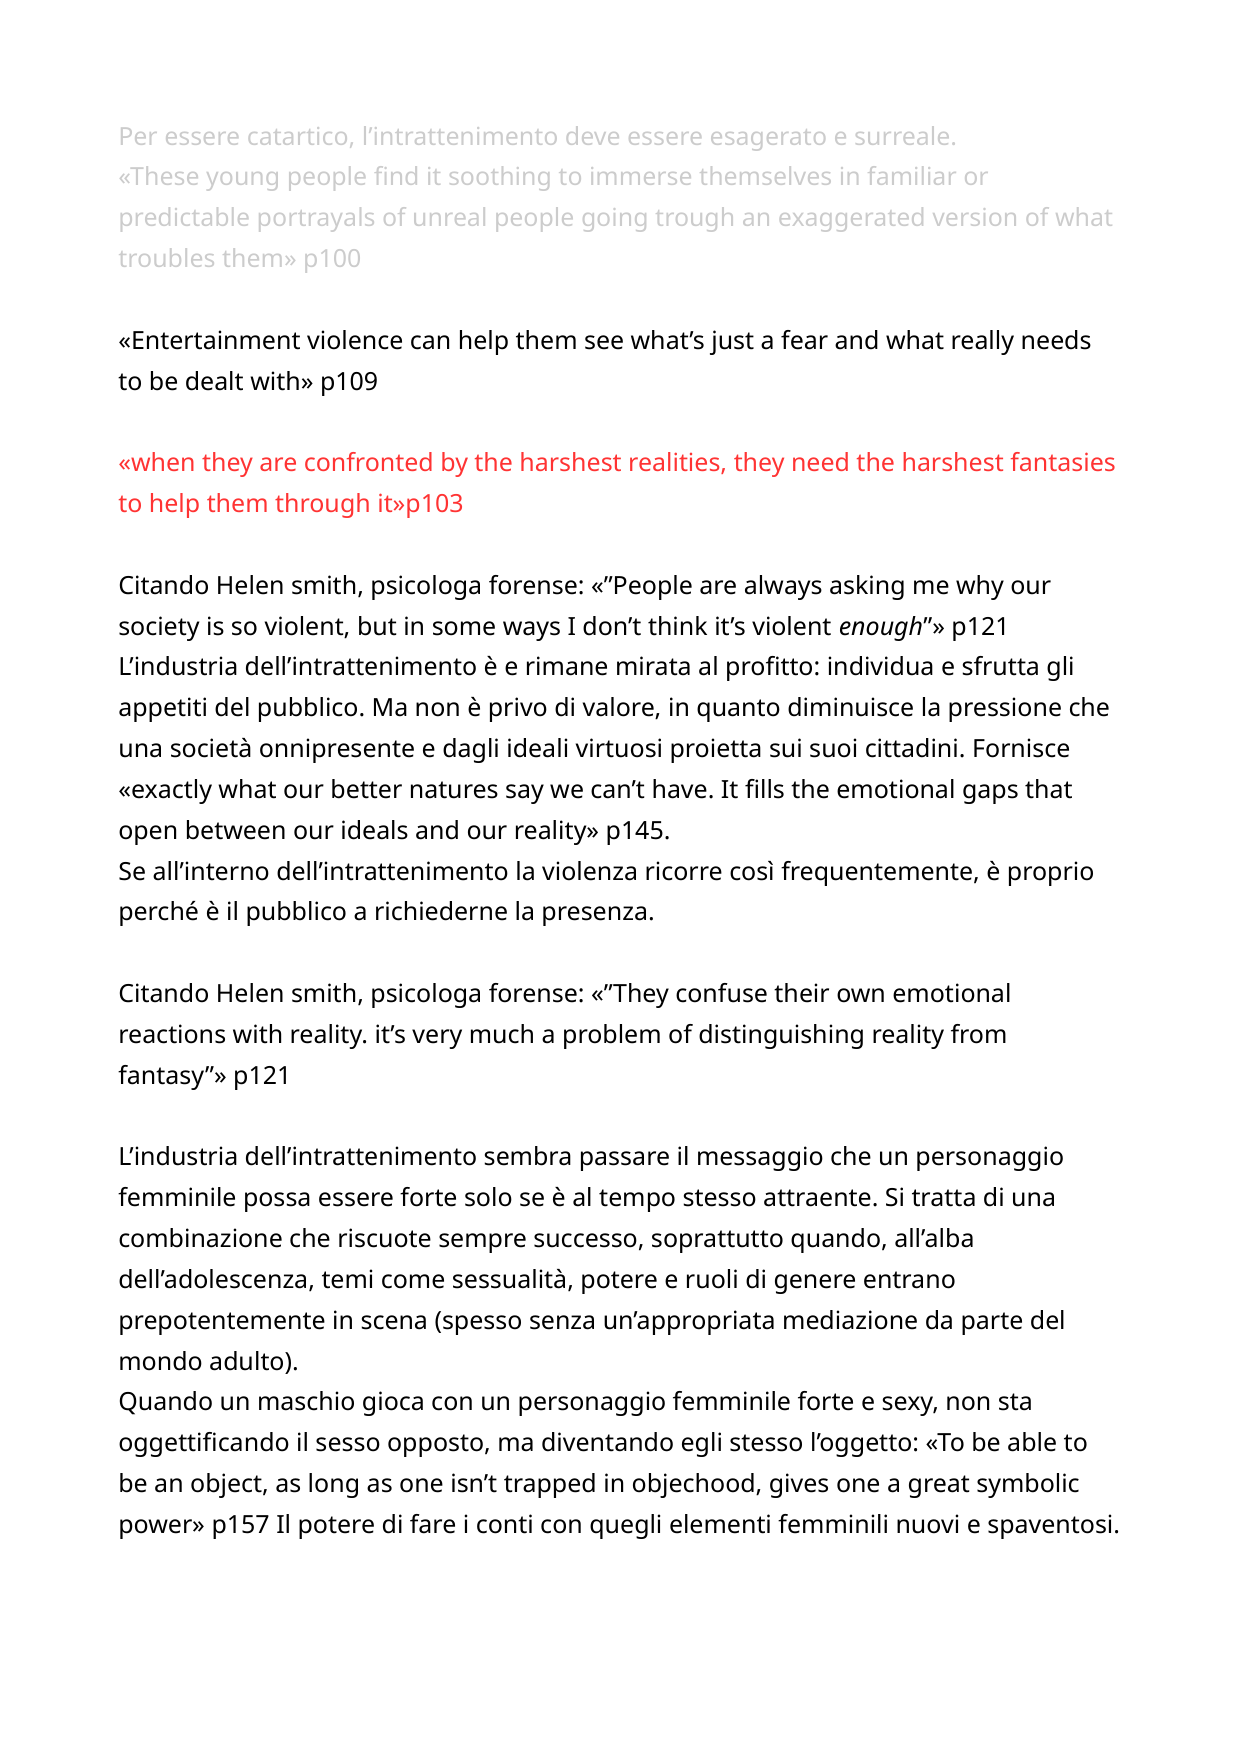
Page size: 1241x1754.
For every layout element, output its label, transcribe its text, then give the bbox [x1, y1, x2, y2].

text L’industria dell’intrattenimento è e rimane mirata al profitto: individua e sfrutta gli appetiti del pubblico. Ma non è privo di valore, in quanto diminuisce la pressione che una società onnipresente e dagli ideali virtuosi proietta sui suoi cittadini. Fornisce «exactly what our better natures say we can’t have. It fills the emotional gaps that open between our ideals and our reality» p145. [118, 649, 1122, 846]
text L’industria dell’intrattenimento sembra passare il messaggio che un personaggio femminile possa essere forte solo se è al tempo stesso attraente. Si tratta di una combinazione che riscuote sempre successo, soprattutto quando, all’alba dell’adolescenza, temi come sessualità, potere e ruoli di genere entrano prepotentemente in scena (spesso senza un’appropriata mediazione da parte del mondo adulto). [118, 1139, 1122, 1377]
text Se all’interno dell’intrattenimento la violenza ricorre così frequentemente, è proprio perché è il pubblico a richiederne la presenza. [118, 853, 1122, 928]
text Per essere catartico, l’intrattenimento deve essere esagerato e surreale. [118, 118, 1122, 152]
text «when they are confronted by the harshest realities, they need the harshest fantasies to help them through it»p103 [118, 445, 1122, 520]
text «These young people find it soothing to immerse themselves in familiar or predictable portrayals of unreal people going trough an exaggerated version of what troubles them» p100 [118, 159, 1122, 275]
text Citando Helen smith, psicologa forense: «”They confuse their own emotional reactions with reality. it’s very much a problem of distinguishing reality from fantasy”» p121 [118, 976, 1122, 1091]
text «Entertainment violence can help them see what’s just a fear and what really needs to be dealt with» p109 [118, 322, 1122, 397]
text Citando Helen smith, psicologa forense: «”People are always asking me why our society is so violent, but in some ways I don’t think it’s violent enough”» p121 [118, 567, 1122, 642]
text Quando un maschio gioca con un personaggio femminile forte e sexy, non sta oggettificando il sesso opposto, ma diventando egli stesso l’oggetto: «To be able to be an object, as long as one isn’t trapped in objechood, gives one a great symbolic power» p157 Il potere di fare i conti con quegli elementi femminili nuovi e spaventosi. [118, 1384, 1122, 1541]
